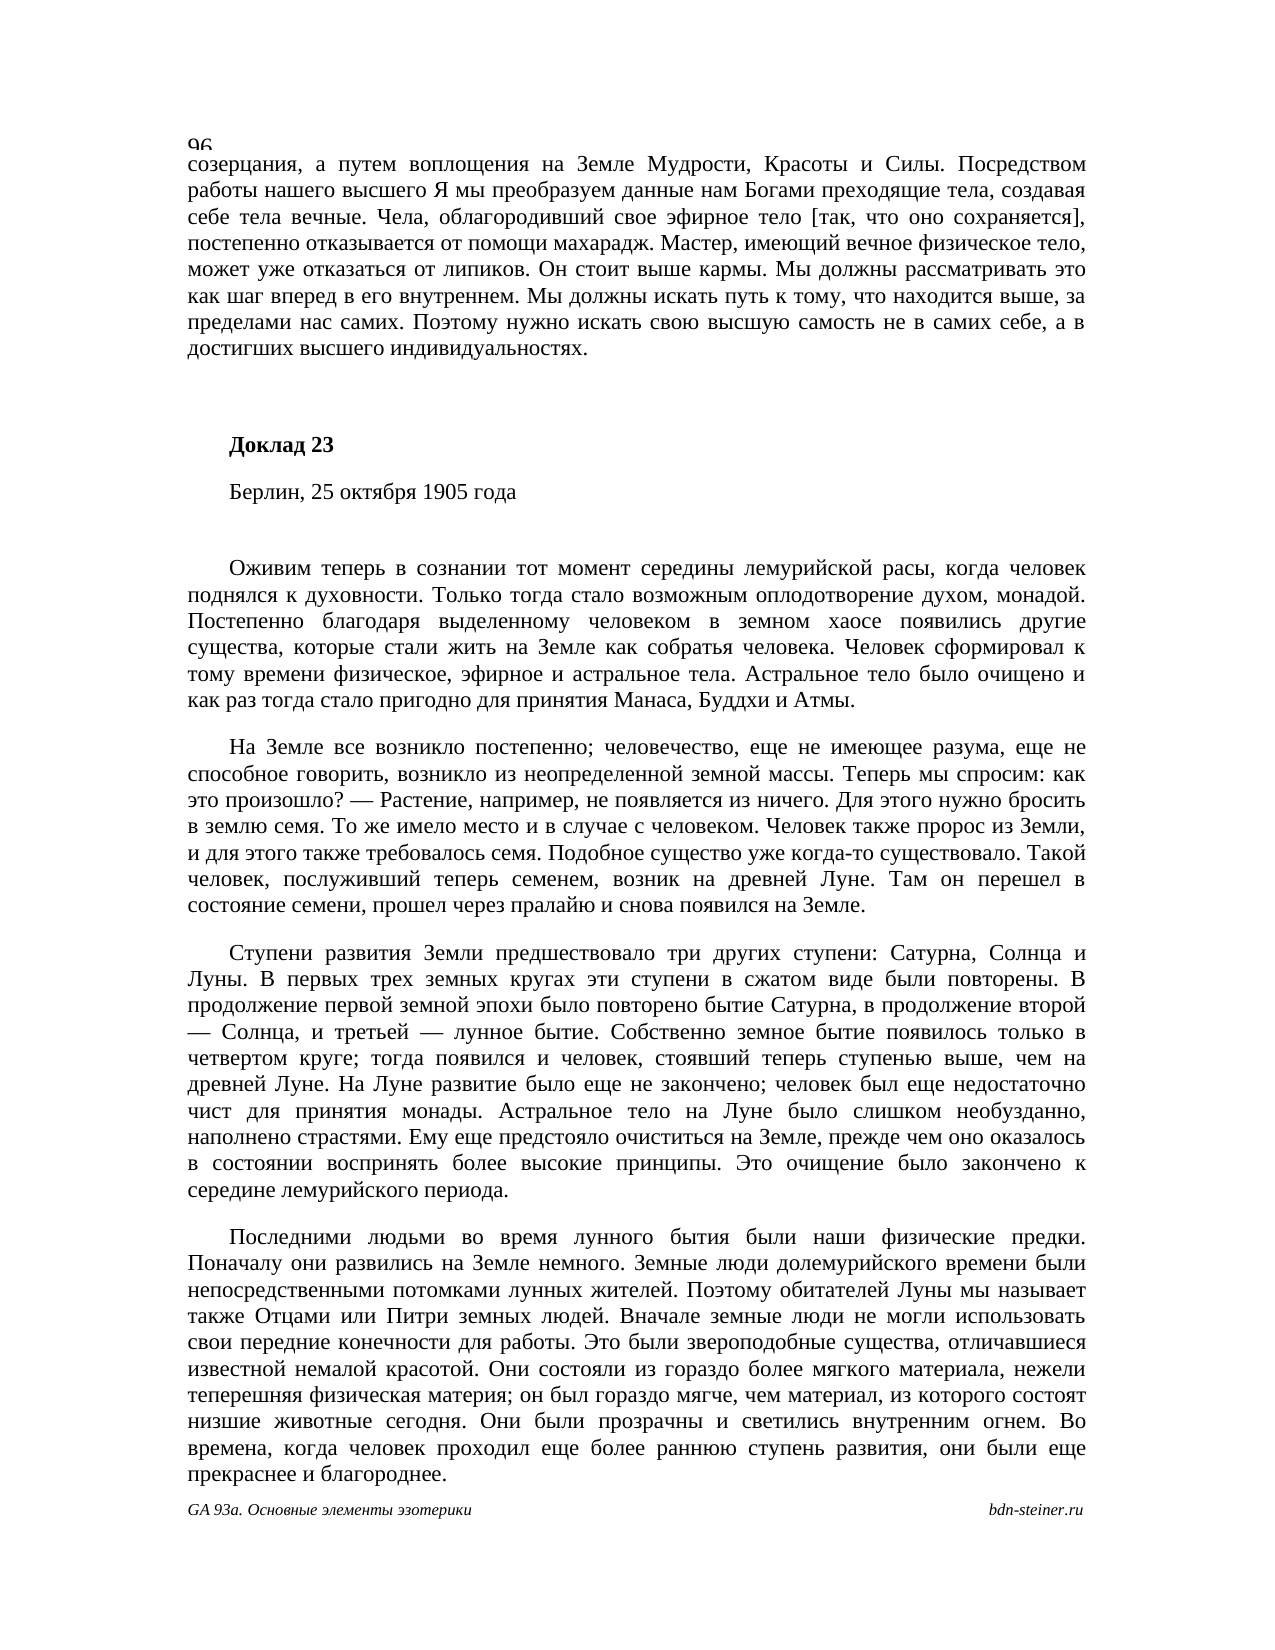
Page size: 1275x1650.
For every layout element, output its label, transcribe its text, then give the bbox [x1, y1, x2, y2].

text Ступени развития Земли предшествовало три других ступени: Сатурна, Солнца и Луны. В первых трех земных кругах эти ступени в сжатом виде были повторены. В продолжение первой земной эпохи было повторено бытие Сатурна, в продолжение второй — Солнца, и третьей — лунное бытие. Собственно земное бытие появилось только в четвертом круге; тогда появился и человек, стоявший теперь ступенью выше, чем на древней Луне. На Луне развитие было еще не закончено; человек был еще недостаточно чист для принятия монады. Астральное тело на Луне было слишком необузданно, наполнено страстями. Ему еще предстояло очиститься на Земле, прежде чем оно оказалось в состоянии воспринять более высокие принципы. Это очищение было закончено к середине лемурийского периода. [187, 939, 1087, 1202]
text Доклад 23 [187, 431, 1087, 458]
text На Земле все возникло постепенно; человечество, еще не имеющее разума, еще не способное говорить, возникло из неопределенной земной массы. Теперь мы спросим: как это произошло? — Растение, например, не появляется из ничего. Для этого нужно бросить в землю семя. То же имело место и в случае с человеком. Человек также пророс из Земли, и для этого также требовалось семя. Подобное существо уже когда-то существовало. Такой человек, послуживший теперь семенем, возник на древней Луне. Там он перешел в состояние семени, прошел через пралайю и снова появился на Земле. [187, 733, 1087, 918]
text Оживим теперь в сознании тот момент середины лемурийской расы, когда человек поднялся к духовности. Только тогда стало возможным оплодотворение духом, монадой. Постепенно благодаря выделенному человеком в земном хаосе появились другие существа, которые стали жить на Земле как собратья человека. Человек сформировал к тому времени физическое, эфирное и астральное тела. Астральное тело было очищено и как раз тогда стало пригодно для принятия Манаса, Буддхи и Атмы. [187, 554, 1087, 712]
text созерцания, а путем воплощения на Земле Мудрости, Красоты и Силы. Посредством работы нашего высшего Я мы преобразуем данные нам Богами преходящие тела, создавая себе тела вечные. Чела, облагородивший свое эфирное тело [так, что оно сохраняется], постепенно отказывается от помощи махарадж. Мастер, имеющий вечное физическое тело, может уже отказаться от липиков. Он стоит выше кармы. Мы должны рассматривать это как шаг вперед в его внутреннем. Мы должны искать путь к тому, что находится выше, за пределами нас самих. Поэтому нужно искать свою высшую самость не в самих себе, а в достигших высшего индивидуальностях. [187, 150, 1087, 361]
text Последними людьми во время лунного бытия были наши физические предки. Поначалу они развились на Земле немного. Земные люди долемурийского времени были непосредственными потомками лунных жителей. Поэтому обитателей Луны мы называет также Отцами или Питри земных людей. Вначале земные люди не могли использовать свои передние конечности для работы. Это были звероподобные существа, отличавшиеся известной немалой красотой. Они состояли из гораздо более мягкого материала, нежели теперешняя физическая материя; он был гораздо мягче, чем материал, из которого состоят низшие животные сегодня. Они были прозрачны и светились внутренним огнем. Во времена, когда человек проходил еще более раннюю ступень развития, они были еще прекраснее и благороднее. [187, 1223, 1087, 1487]
text Берлин, 25 октября 1905 года [187, 478, 1087, 505]
